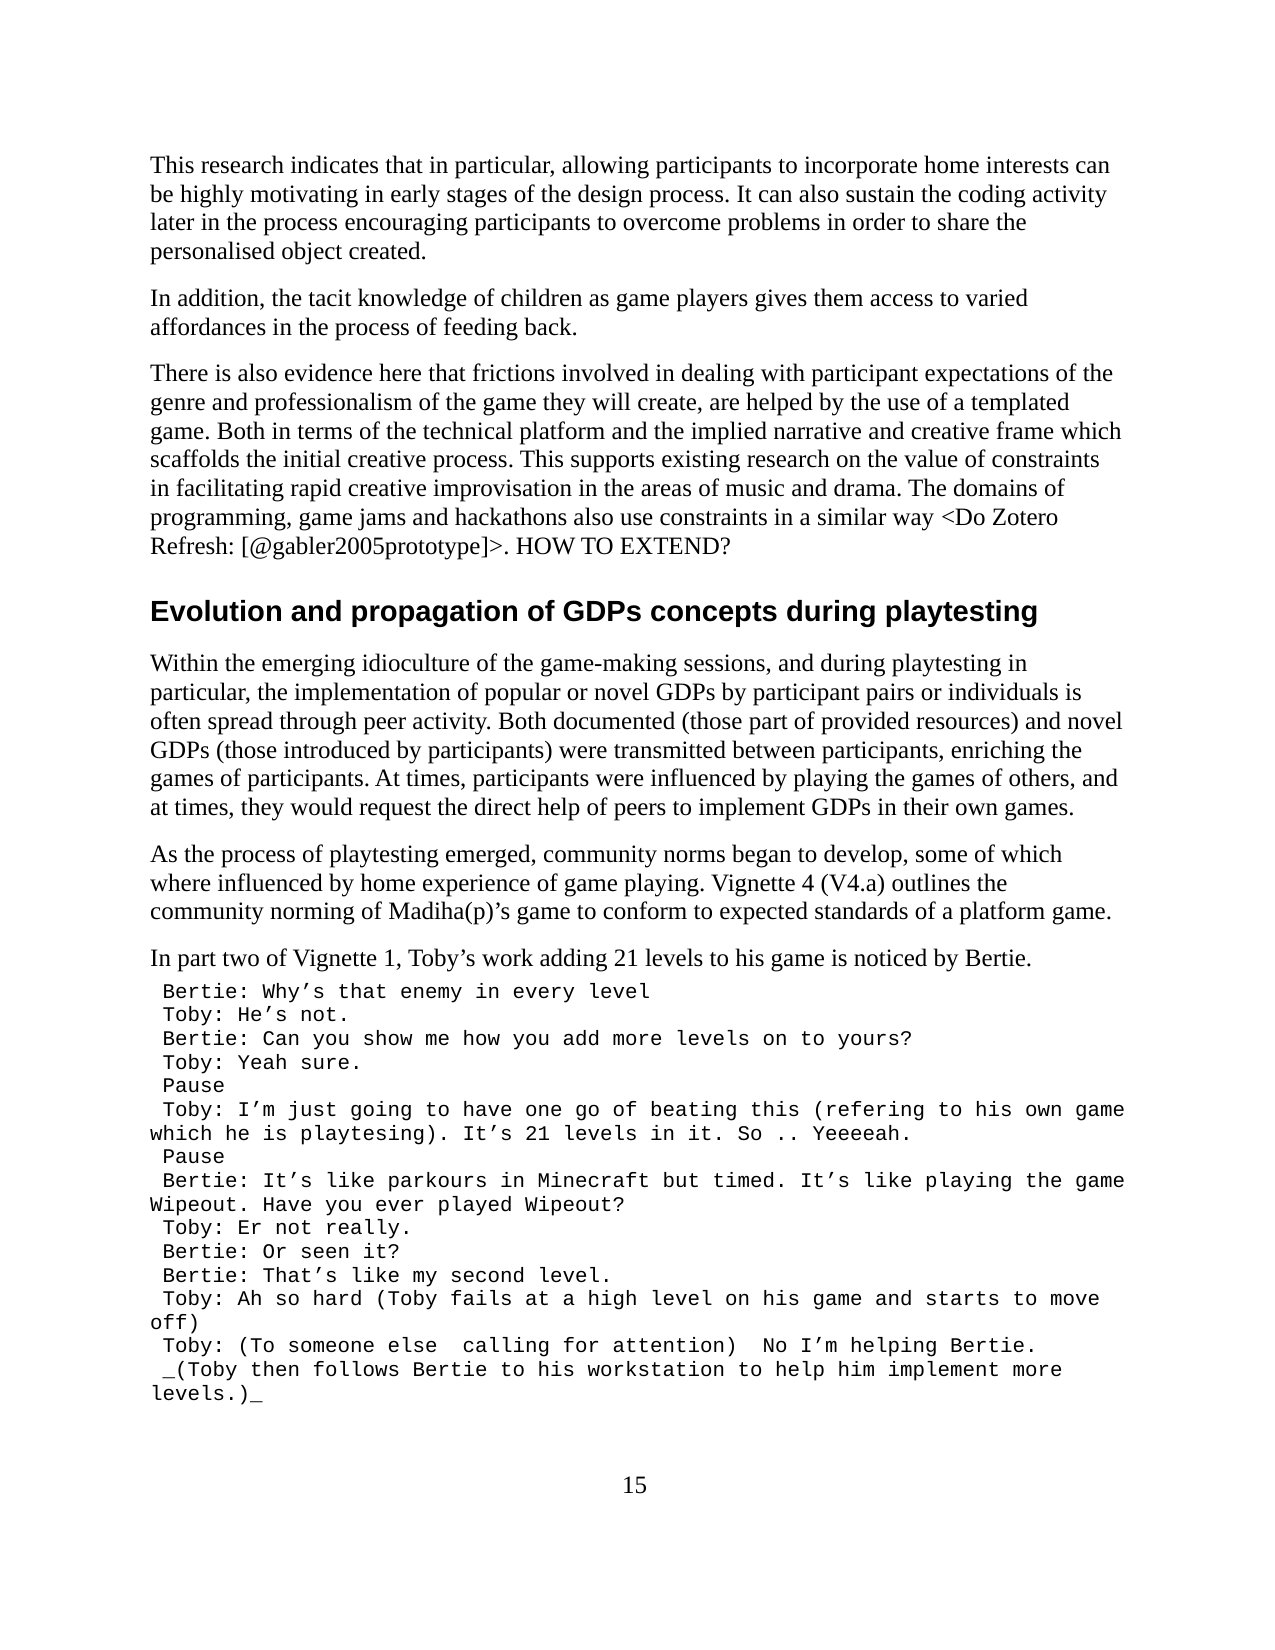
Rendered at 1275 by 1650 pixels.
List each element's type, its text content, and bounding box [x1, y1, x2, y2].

text Pause [150, 1075, 1125, 1099]
text Toby: He’s not. [150, 1004, 1125, 1028]
text Toby: Ah so hard (Toby fails at a high level on his game and starts to move off) [150, 1288, 1125, 1336]
text Pause [150, 1146, 1125, 1170]
text Bertie: Why’s that enemy in every level [150, 981, 1125, 1004]
text Bertie: Can you show me how you add more levels on to yours? [150, 1028, 1125, 1052]
subtitle Evolution and propagation of GDPs concepts during playtesting [150, 593, 1125, 627]
text This research indicates that in particular, allowing participants to incorporate home interests can be highly motivating in early stages of the design process. It can also sustain the coding activity later in the process encouraging participants to overcome problems in order to share the personalised object created. [150, 150, 1125, 265]
text As the process of playtesting emerged, community norms began to develop, some of which where influenced by home experience of game playing. Vignette 4 (V4.a) outlines the community norming of Madiha(p)’s game to conform to expected standards of a platform game. [150, 839, 1125, 925]
text Toby: Yeah sure. [150, 1052, 1125, 1075]
text Bertie: That’s like my second level. [150, 1264, 1125, 1288]
text Within the emerging idioculture of the game-making sessions, and during playtesting in particular, the implementation of popular or novel GDPs by participant pairs or individuals is often spread through peer activity. Both documented (those part of provided resources) and novel GDPs (those introduced by participants) were transmitted between participants, enriching the games of participants. At times, participants were influenced by playing the games of others, and at times, they would request the direct help of peers to implement GDPs in their own games. [150, 648, 1125, 821]
text In addition, the tacit knowledge of children as game players gives them access to varied affordances in the process of feeding back. [150, 283, 1125, 340]
text Toby: (To someone else calling for attention) No I’m helping Bertie. [150, 1336, 1125, 1359]
text Toby: Er not really. [150, 1217, 1125, 1241]
text Bertie: Or seen it? [150, 1241, 1125, 1264]
text There is also evidence here that frictions involved in dealing with participant expectations of the genre and professionalism of the game they will create, are helped by the use of a templated game. Both in terms of the technical platform and the implied narrative and creative frame which scaffolds the initial creative process. This supports existing research on the value of constraints in facilitating rapid creative improvisation in the areas of music and drama. The domains of programming, game jams and hackathons also use constraints in a similar way <Do Zotero Refresh: [@gabler2005prototype]>. HOW TO EXTEND? [150, 358, 1125, 559]
text Toby: I’m just going to have one go of beating this (refering to his own game which he is playtesing). It’s 21 levels in it. So .. Yeeeeah. [150, 1099, 1125, 1146]
text _(Toby then follows Bertie to his workstation to help him implement more levels.)_ [150, 1359, 1125, 1406]
text Bertie: It’s like parkours in Minecraft but timed. It’s like playing the game Wipeout. Have you ever played Wipeout? [150, 1170, 1125, 1217]
text In part two of Vignette 1, Toby’s work adding 21 levels to his game is noticed by Bertie. [150, 943, 1125, 972]
